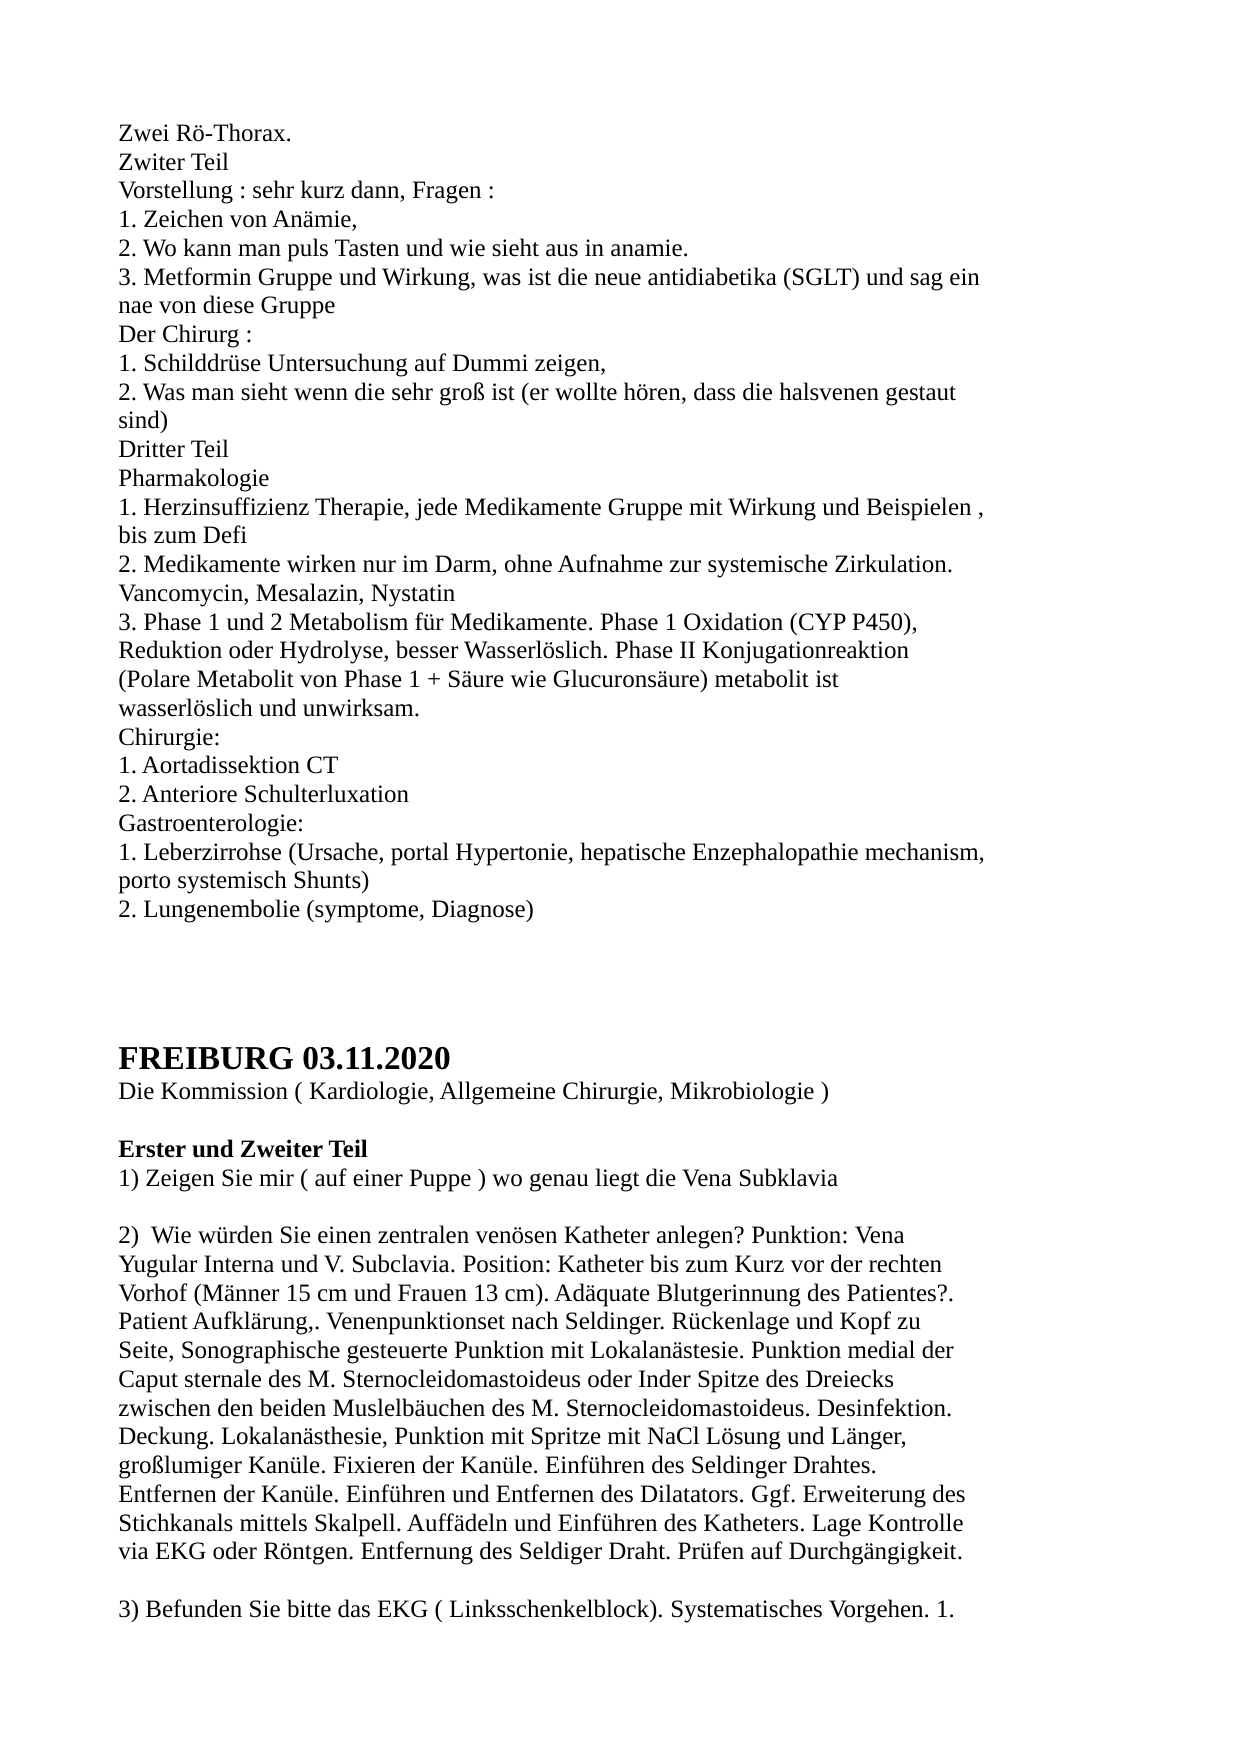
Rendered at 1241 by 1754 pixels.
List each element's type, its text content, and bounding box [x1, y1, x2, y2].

text 1. Leberzirrohse (Ursache, portal Hypertonie, hepatische Enzephalopathie mechanism, [118, 837, 1122, 866]
text Patient Aufklärung,. Venenpunktionset nach Seldinger. Rückenlage und Kopf zu [118, 1306, 1122, 1335]
text Reduktion oder Hydrolyse, besser Wasserlöslich. Phase II Konjugationreaktion [118, 636, 1122, 664]
text Vancomycin, Mesalazin, Nystatin [118, 578, 1122, 607]
text Seite, Sonographische gesteuerte Punktion mit Lokalanästesie. Punktion medial der [118, 1335, 1122, 1364]
text bis zum Defi [118, 521, 1122, 549]
text 2. Anteriore Schulterluxation [118, 779, 1122, 808]
text Stichkanals mittels Skalpell. Auffädeln und Einführen des Katheters. Lage Kontrolle [118, 1508, 1122, 1536]
text Deckung. Lokalanästhesie, Punktion mit Spritze mit NaCl Lösung und Länger, [118, 1421, 1122, 1450]
text Pharmakologie [118, 463, 1122, 492]
text Vorstellung : sehr kurz dann, Fragen : [118, 176, 1122, 204]
text 1. Zeichen von Anämie, [118, 204, 1122, 233]
text Zwei Rö-Thorax. [118, 118, 1122, 147]
text Zwiter Teil [118, 147, 1122, 176]
text 2. Lungenembolie (symptome, Diagnose) [118, 894, 1122, 923]
text 2. Was man sieht wenn die sehr groß ist (er wollte hören, dass die halsvenen gestaut [118, 377, 1122, 406]
text Gastroenterologie: [118, 808, 1122, 837]
text 2. Medikamente wirken nur im Darm, ohne Aufnahme zur systemische Zirkulation. [118, 549, 1122, 578]
text wasserlöslich und unwirksam. [118, 693, 1122, 722]
text sind) [118, 406, 1122, 434]
text 2) Wie würden Sie einen zentralen venösen Katheter anlegen? ​Punktion​: ​Vena [118, 1220, 1122, 1249]
text Chirurgie: [118, 722, 1122, 751]
text 2. Wo kann man puls Tasten und wie sieht aus in anamie. [118, 233, 1122, 262]
text via EKG oder Röntgen. Entfernung des Seldiger Draht. Prüfen auf Durchgängigkeit. [118, 1536, 1122, 1565]
text (Polare Metabolit von Phase 1 + Säure wie Glucuronsäure) metabolit ist [118, 664, 1122, 693]
text Entfernen der Kanüle. Einführen und Entfernen des Dilatators. Ggf. Erweiterung des [118, 1479, 1122, 1508]
text 1) Zeigen Sie mir ( auf einer Puppe ) wo genau liegt die Vena Subklavia [118, 1163, 1122, 1191]
text großlumiger Kanüle. Fixieren der Kanüle. Einführen des Seldinger Drahtes. [118, 1450, 1122, 1479]
text nae von diese Gruppe [118, 291, 1122, 319]
text 1. Herzinsuffizienz Therapie, jede Medikamente Gruppe mit Wirkung und Beispielen , [118, 492, 1122, 521]
text Die Kommission ( Kardiologie, Allgemeine Chirurgie, Mikrobiologie ) [118, 1076, 1122, 1105]
text 3. Metformin Gruppe und Wirkung, was ist die neue antidiabetika (SGLT) und sag ein [118, 262, 1122, 291]
text Der Chirurg : [118, 319, 1122, 348]
text Vorhof (Männer 15 cm und Frauen 13 cm). Adäquate Blutgerinnung des Patientes?. [118, 1278, 1122, 1306]
text 1. Aortadissektion CT [118, 751, 1122, 779]
text Caput sternale des M. Sternocleidomastoideus oder Inder Spitze des Dreiecks [118, 1364, 1122, 1393]
text Yugular Interna und V. Subclavia. ​Position​: Katheter bis zum Kurz vor der rechten [118, 1249, 1122, 1278]
text porto systemisch Shunts) [118, 866, 1122, 894]
text 3. Phase 1 und 2 Metabolism für Medikamente.​ Phase 1 Oxidation (CYP P450), [118, 607, 1122, 636]
text FREIBURG 03.11.2020 [118, 1038, 1122, 1076]
text 3) Befunden Sie bitte das EKG ( Linksschenkelblock). ​Systematisches Vorgehen. 1. [118, 1594, 1122, 1623]
text Dritter Teil [118, 434, 1122, 463]
text 1. Schilddrüse Untersuchung auf Dummi zeigen, [118, 348, 1122, 377]
text zwischen den beiden Muslelbäuchen des M. Sternocleidomastoideus. Desinfektion. [118, 1393, 1122, 1421]
text Erster und Zweiter Teil [118, 1134, 1122, 1163]
